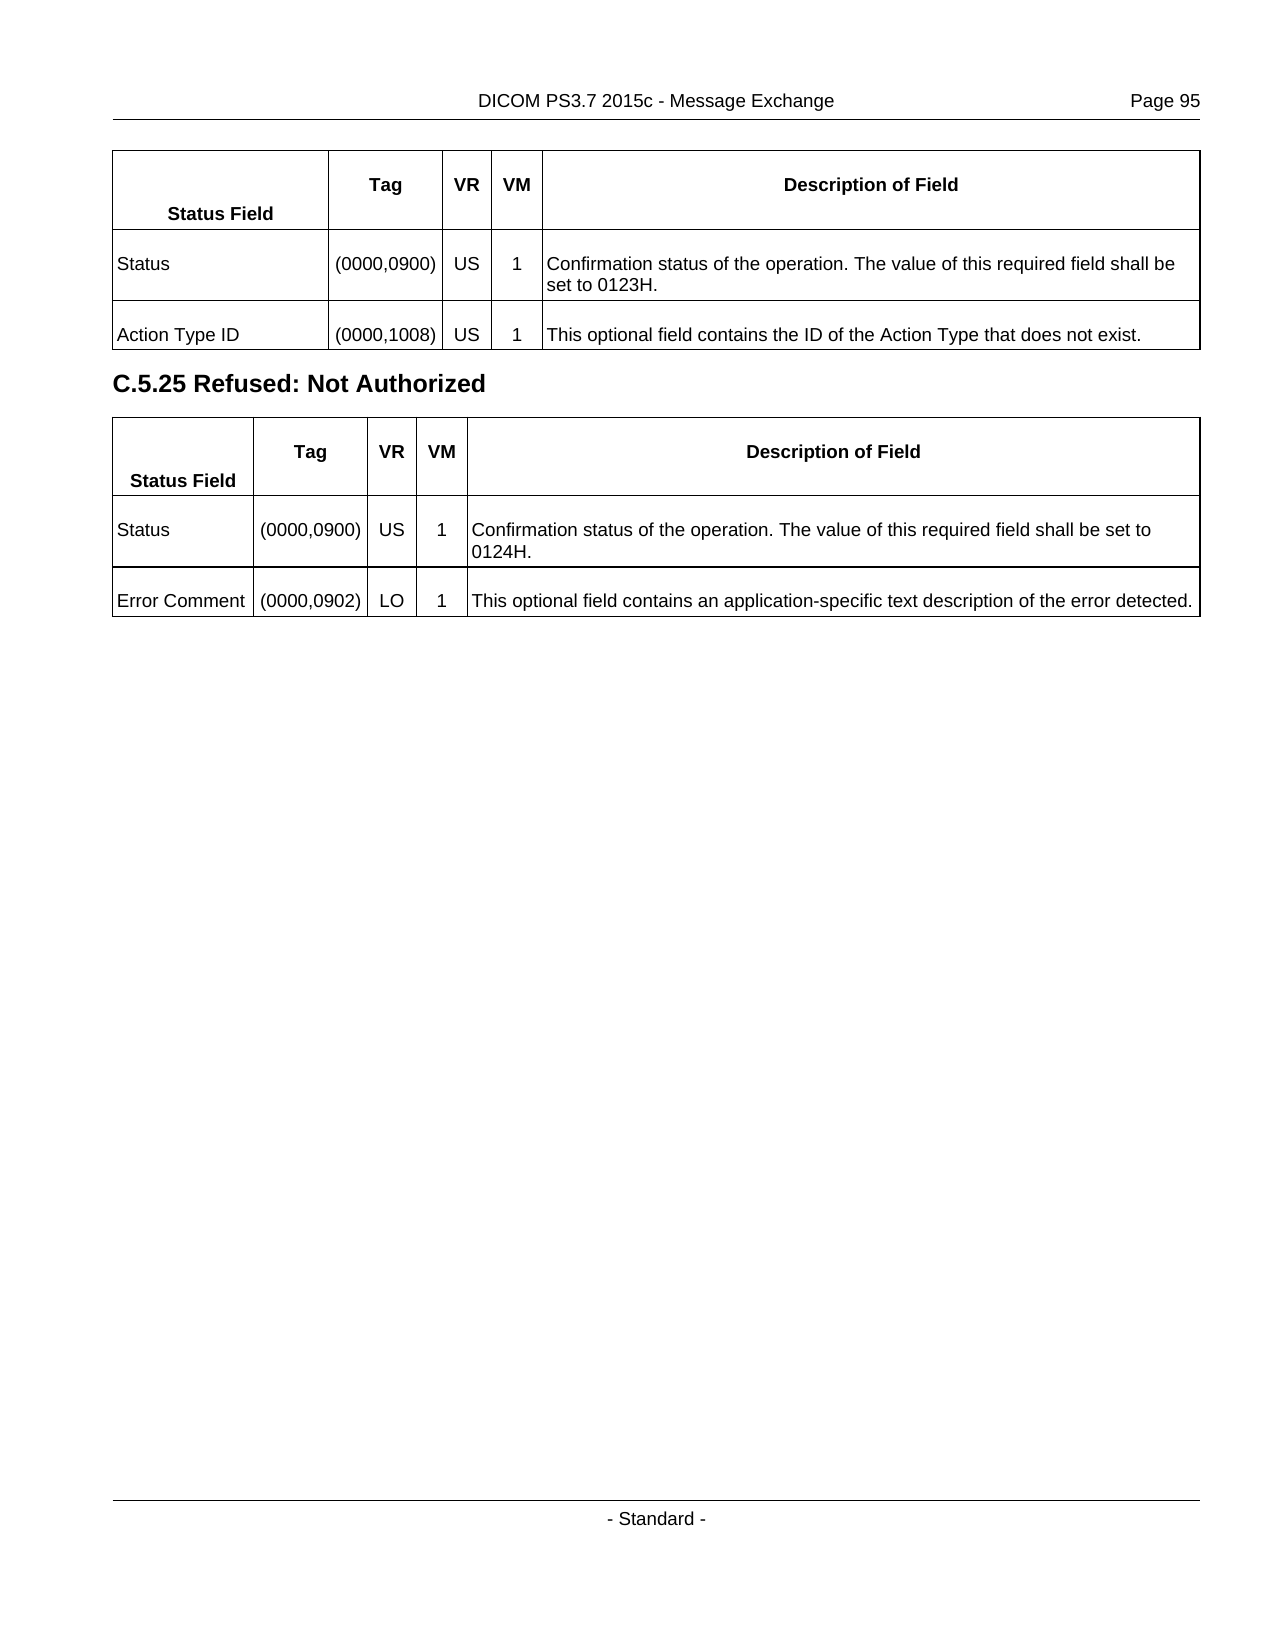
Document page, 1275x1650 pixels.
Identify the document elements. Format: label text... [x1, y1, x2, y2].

table_cell (0000,0902) [254, 568, 367, 616]
table_cell Status [113, 230, 328, 300]
table_cell 1 [492, 301, 542, 349]
table_header Status Field [113, 151, 328, 228]
table_cell 1 [417, 496, 467, 566]
table_header VM [417, 418, 467, 495]
table_cell (0000,1008) [329, 301, 442, 349]
table_cell Status [113, 496, 253, 566]
table_cell (0000,0900) [254, 496, 367, 566]
text C.5.25 Refused: Not Authorized [112, 369, 1200, 398]
table_header Status Field [113, 418, 253, 495]
table_header VR [368, 418, 416, 495]
table_cell This optional field contains an application-specific text description of the error detected. [468, 568, 1199, 616]
table_header Description of Field [543, 151, 1199, 228]
table_header Description of Field [468, 418, 1199, 495]
table_header Tag [329, 151, 442, 228]
table_cell 1 [417, 568, 467, 616]
table_header Tag [254, 418, 367, 495]
table_cell Confirmation status of the operation. The value of this required field shall be set to 0123H. [543, 230, 1199, 300]
table_header VR [443, 151, 491, 228]
table_cell Confirmation status of the operation. The value of this required field shall be set to 0124H. [468, 496, 1199, 566]
table_cell Action Type ID [113, 301, 328, 349]
table_cell (0000,0900) [329, 230, 442, 300]
table_cell Error Comment [113, 568, 253, 616]
table_header VM [492, 151, 542, 228]
table_cell 1 [492, 230, 542, 300]
table_cell This optional field contains the ID of the Action Type that does not exist. [543, 301, 1199, 349]
table_cell LO [368, 568, 416, 616]
table_cell US [443, 230, 491, 300]
table_cell US [368, 496, 416, 566]
table_cell US [443, 301, 491, 349]
